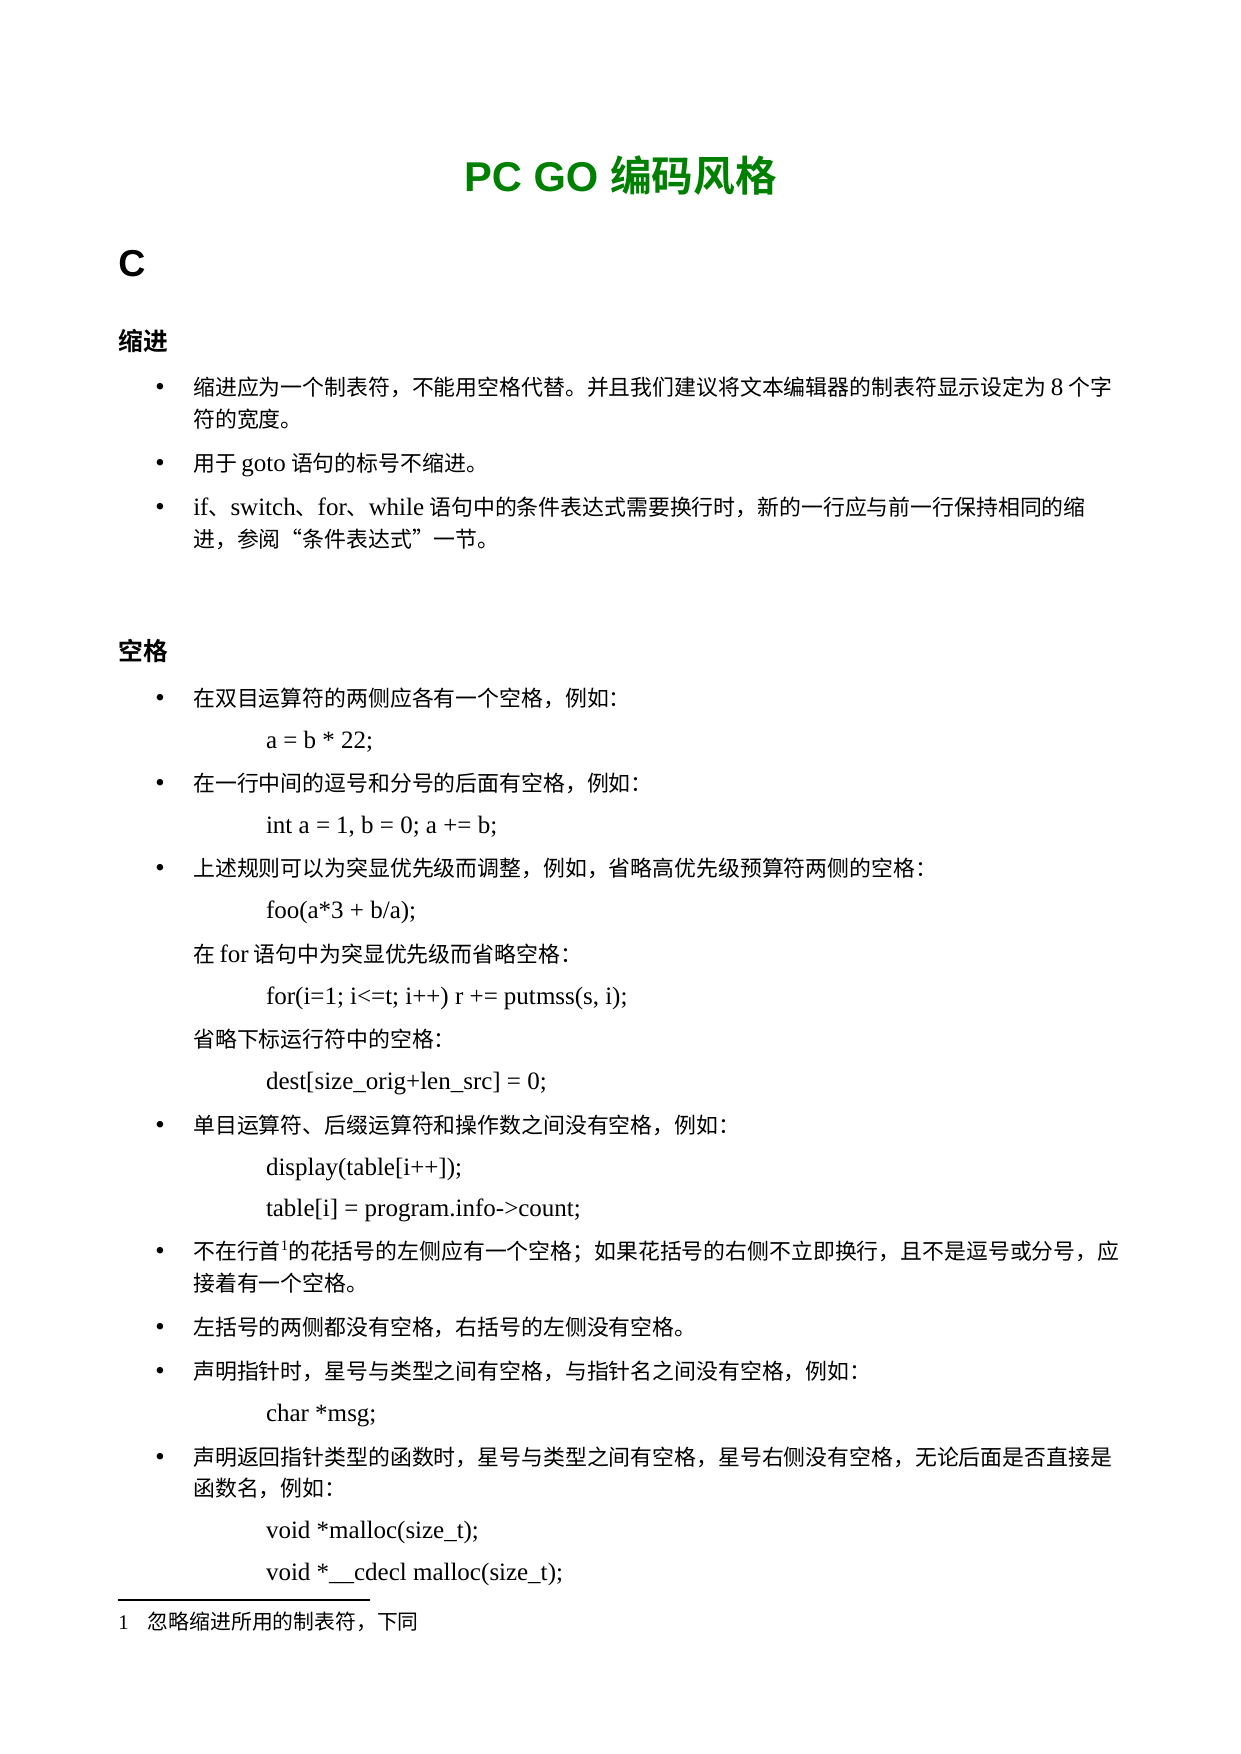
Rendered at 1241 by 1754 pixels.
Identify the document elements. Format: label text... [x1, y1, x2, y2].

list 单目运算符、后缀运算符和操作数之间没有空格，例如： [156, 1108, 1122, 1139]
list 在for语句中为突显优先级而省略空格： [156, 937, 1122, 968]
text void *__cdecl malloc(size_t); [118, 1557, 1122, 1586]
list 声明指针时，星号与类型之间有空格，与指针名之间没有空格，例如： [156, 1354, 1122, 1386]
text dest[size_orig+len_src] = 0; [118, 1066, 1122, 1095]
text for(i=1; i<=t; i++) r += putmss(s, i); [118, 981, 1122, 1010]
list 缩进应为一个制表符，不能用空格代替。并且我们建议将文本编辑器的制表符显示设定为8个字符的宽度。 [156, 370, 1122, 433]
list 在一行中间的逗号和分号的后面有空格，例如： [156, 766, 1122, 798]
list 左括号的两侧都没有空格，右括号的左侧没有空格。 [156, 1310, 1122, 1342]
text char *msg; [118, 1398, 1122, 1427]
text foo(a*3 + b/a); [118, 896, 1122, 924]
text int a = 1, b = 0; a += b; [118, 810, 1122, 839]
list 省略下标运行符中的空格： [156, 1022, 1122, 1054]
subtitle 空格 [118, 632, 1122, 668]
text display(table[i++]); [118, 1152, 1122, 1181]
list 不在行首的花括号的左侧应有一个空格；如果花括号的右侧不立即换行，且不是逗号或分号，应接着有一个空格。 [156, 1234, 1122, 1298]
list 声明返回指针类型的函数时，星号与类型之间有空格，星号右侧没有空格，无论后面是否直接是函数名，例如： [156, 1440, 1122, 1503]
subtitle C [118, 241, 1122, 284]
subtitle PC GO 编码风格 [118, 143, 1122, 203]
text a = b * 22; [118, 725, 1122, 753]
list 在双目运算符的两侧应各有一个空格，例如： [156, 681, 1122, 712]
list 上述规则可以为突显优先级而调整，例如，省略高优先级预算符两侧的空格： [156, 851, 1122, 883]
text table[i] = program.info->count; [118, 1193, 1122, 1222]
list 忽略缩进所用的制表符，下同 [118, 1606, 1122, 1636]
list 用于goto语句的标号不缩进。 [156, 446, 1122, 477]
text void *malloc(size_t); [118, 1516, 1122, 1544]
subtitle 缩进 [118, 322, 1122, 357]
list if、switch、for、while语句中的条件表达式需要换行时，新的一行应与前一行保持相同的缩进，参阅“条件表达式”一节。 [156, 490, 1122, 553]
